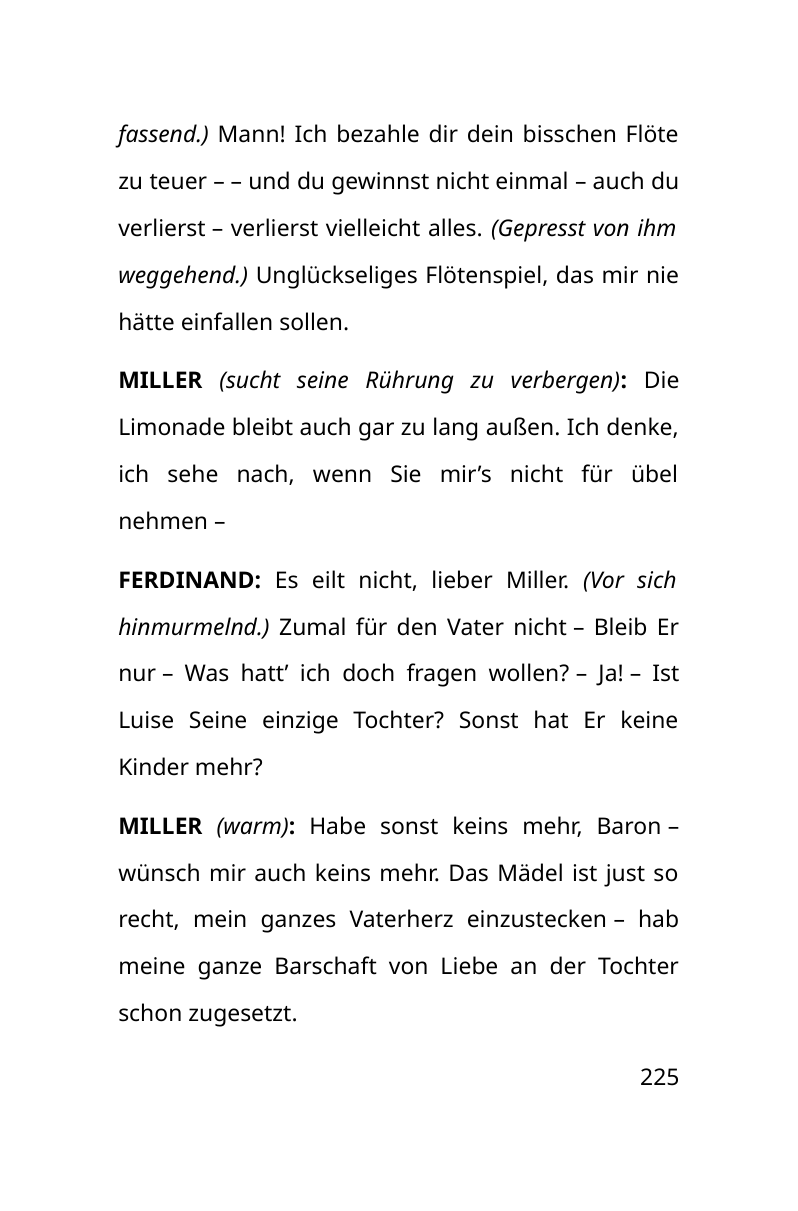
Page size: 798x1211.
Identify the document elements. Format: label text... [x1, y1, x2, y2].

text MILLER (warm): Habe sonst keins mehr, Baron – wünsch mir auch keins mehr. Das Mädel ist just so recht, mein ganzes Vaterherz einzustecken – hab meine ganze Barschaft von Liebe an der Tochter schon zugesetzt. [118, 810, 679, 1028]
text MILLER (sucht seine Rührung zu verbergen): Die Limonade bleibt auch gar zu lang außen. Ich denke, ich sehe nach, wenn Sie mir’s nicht für übel nehmen – [118, 364, 679, 536]
text fassend.) Mann! Ich bezahle dir dein bisschen Flöte zu teuer – – und du gewinnst nicht einmal – auch du verlierst – verlierst vielleicht alles. (Gepresst von ihm weggehend.) Unglückseliges Flötenspiel, das mir nie hätte einfallen sollen. [118, 118, 679, 337]
text FERDINAND: Es eilt nicht, lieber Miller. (Vor sich hinmurmelnd.) Zumal für den Vater nicht – Bleib Er nur – Was hatt’ ich doch fragen wollen? – Ja! – Ist Luise Seine einzige Tochter? Sonst hat Er keine Kinder mehr? [118, 563, 679, 782]
